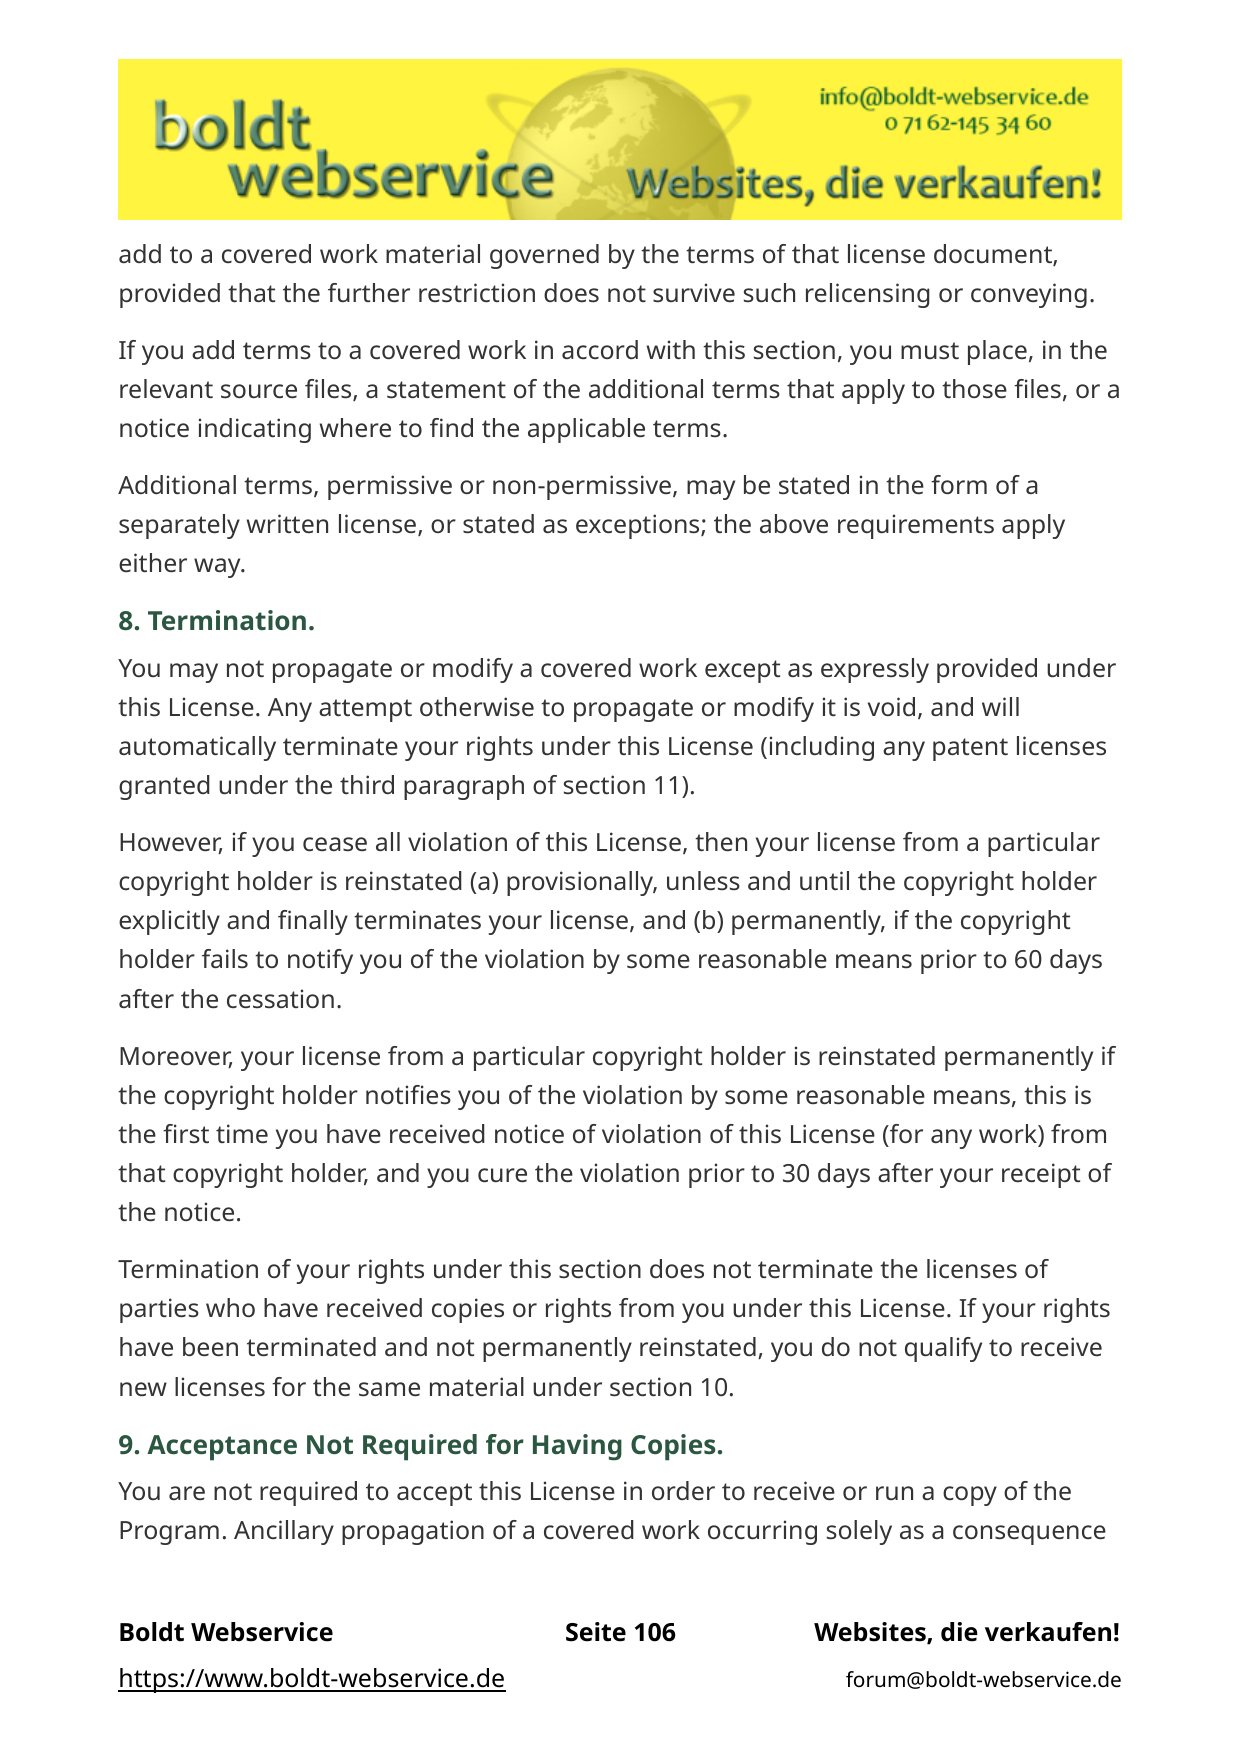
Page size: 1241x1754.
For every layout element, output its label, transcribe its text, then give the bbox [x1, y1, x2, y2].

text However, if you cease all violation of this License, then your license from a particular copyright holder is reinstated (a) provisionally, unless and until the copyright holder explicitly and finally terminates your license, and (b) permanently, if the copyright holder fails to notify you of the violation by some reasonable means prior to 60 days after the cessation. [118, 824, 1122, 1015]
text add to a covered work material governed by the terms of that license document, provided that the further restriction does not survive such relicensing or conveying. [118, 236, 1122, 309]
text Termination of your rights under this section does not terminate the licenses of parties who have received copies or rights from you under this License. If your rights have been terminated and not permanently reinstated, you do not qualify to receive new licenses for the same material under section 10. [118, 1252, 1122, 1403]
text Moreover, your license from a particular copyright holder is reinstated permanently if the copyright holder notifies you of the violation by some reasonable means, this is the first time you have received notice of violation of this License (for any work) from that copyright holder, and you cure the violation prior to 30 days after your receipt of the notice. [118, 1038, 1122, 1229]
picture [118, 59, 1123, 220]
text Additional terms, permissive or non-permissive, may be stated in the form of a separately written license, or stated as exceptions; the above requirements apply either way. [118, 467, 1122, 580]
text You may not propagate or modify a covered work except as expressly provided under this License. Any attempt otherwise to propagate or modify it is void, and will automatically terminate your rights under this License (including any patent licenses granted under the third paragraph of section 11). [118, 650, 1122, 802]
subtitle 9. Acceptance Not Required for Having Copies. [118, 1426, 1122, 1462]
subtitle 8. Termination. [118, 603, 1122, 638]
text You are not required to accept this License in order to receive or run a copy of the Program. Ancillary propagation of a covered work occurring solely as a consequence [118, 1473, 1122, 1547]
text If you add terms to a covered work in accord with this section, you must place, in the relevant source files, a statement of the additional terms that apply to those files, or a notice indicating where to find the applicable terms. [118, 332, 1122, 445]
